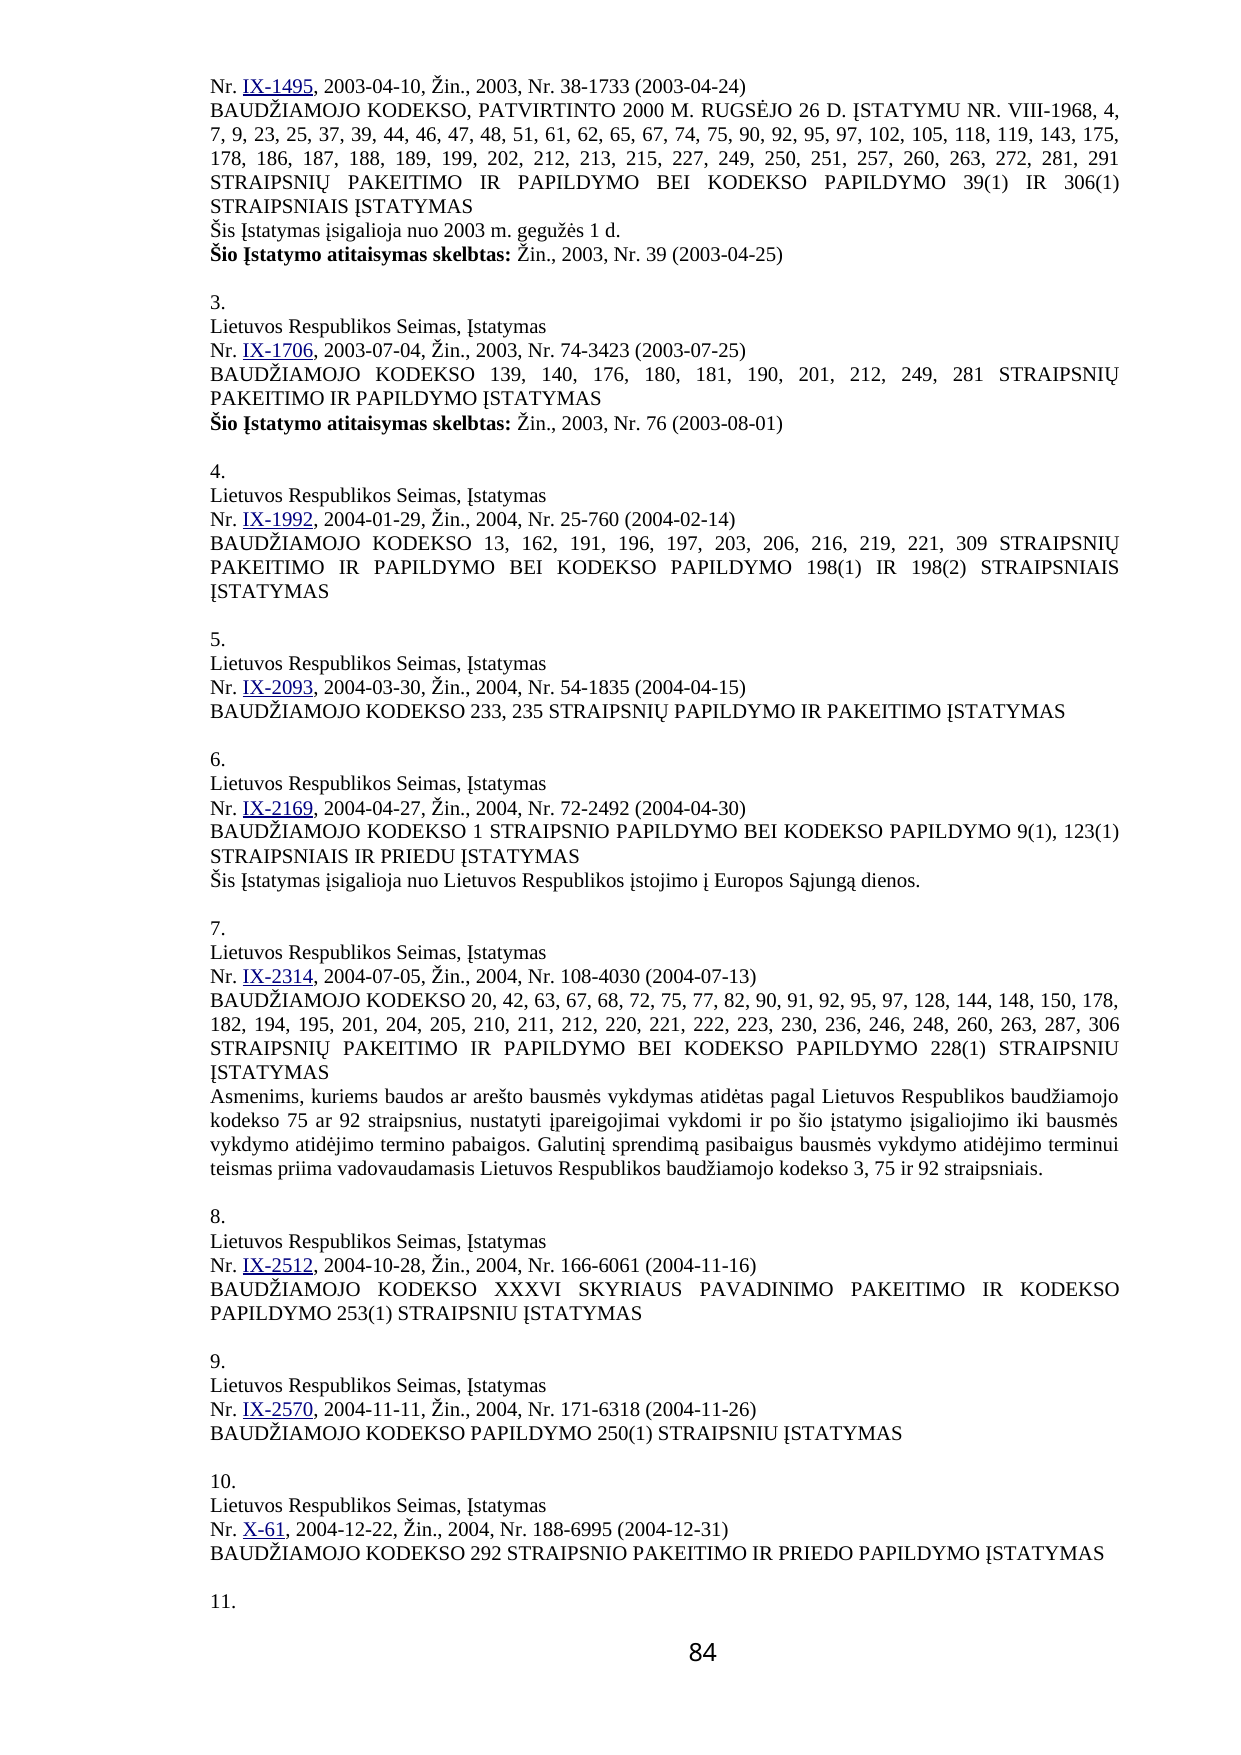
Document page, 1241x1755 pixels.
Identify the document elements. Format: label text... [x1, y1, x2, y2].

text Nr. IX-1706, 2003-07-04, Žin., 2003, Nr. 74-3423 (2003-07-25) [210, 338, 1120, 362]
text BAUDŽIAMOJO KODEKSO, PATVIRTINTO 2000 M. RUGSĖJO 26 D. ĮSTATYMU NR. VIII-1968, 4, 7, 9, 23, 25, 37, 39, 44, 46, 47, 48, 51, 61, 62, 65, 67, 74, 75, 90, 92, 95, 97, 102, 105, 118, 119, 143, 175, 178, 186, 187, 188, 189, 199, 202, 212, 213, 215, 227, 249, 250, 251, 257, 260, 263, 272, 281, 291 STRAIPSNIŲ PAKEITIMO IR PAPILDYMO BEI KODEKSO PAPILDYMO 39(1) IR 306(1) STRAIPSNIAIS ĮSTATYMAS [210, 98, 1120, 218]
text BAUDŽIAMOJO KODEKSO 233, 235 STRAIPSNIŲ PAPILDYMO IR PAKEITIMO ĮSTATYMAS [210, 699, 1120, 723]
text Šio Įstatymo atitaisymas skelbtas: Žin., 2003, Nr. 39 (2003-04-25) [210, 242, 1120, 266]
text 3. [210, 290, 1120, 314]
text Šis Įstatymas įsigalioja nuo 2003 m. gegužės 1 d. [210, 218, 1120, 242]
text 11. [210, 1589, 1120, 1613]
text Lietuvos Respublikos Seimas, Įstatymas [210, 483, 1120, 507]
text Nr. X-61, 2004-12-22, Žin., 2004, Nr. 188-6995 (2004-12-31) [210, 1517, 1120, 1541]
text 7. [210, 916, 1120, 940]
text Nr. IX-2512, 2004-10-28, Žin., 2004, Nr. 166-6061 (2004-11-16) [210, 1253, 1120, 1277]
text Lietuvos Respublikos Seimas, Įstatymas [210, 314, 1120, 338]
text 4. [210, 458, 1120, 483]
text 10. [210, 1469, 1120, 1493]
text Nr. IX-2093, 2004-03-30, Žin., 2004, Nr. 54-1835 (2004-04-15) [210, 675, 1120, 699]
text BAUDŽIAMOJO KODEKSO XXXVI SKYRIAUS PAVADINIMO PAKEITIMO IR KODEKSO PAPILDYMO 253(1) STRAIPSNIU ĮSTATYMAS [210, 1277, 1120, 1325]
text BAUDŽIAMOJO KODEKSO 139, 140, 176, 180, 181, 190, 201, 212, 249, 281 STRAIPSNIŲ PAKEITIMO IR PAPILDYMO ĮSTATYMAS [210, 362, 1120, 410]
text Lietuvos Respublikos Seimas, Įstatymas [210, 940, 1120, 964]
text Asmenims, kuriems baudos ar arešto bausmės vykdymas atidėtas pagal Lietuvos Respublikos baudžiamojo kodekso 75 ar 92 straipsnius, nustatyti įpareigojimai vykdomi ir po šio įstatymo įsigaliojimo iki bausmės vykdymo atidėjimo termino pabaigos. Galutinį sprendimą pasibaigus bausmės vykdymo atidėjimo terminui teismas priima vadovaudamasis Lietuvos Respublikos baudžiamojo kodekso 3, 75 ir 92 straipsniais. [210, 1084, 1120, 1180]
text BAUDŽIAMOJO KODEKSO 20, 42, 63, 67, 68, 72, 75, 77, 82, 90, 91, 92, 95, 97, 128, 144, 148, 150, 178, 182, 194, 195, 201, 204, 205, 210, 211, 212, 220, 221, 222, 223, 230, 236, 246, 248, 260, 263, 287, 306 STRAIPSNIŲ PAKEITIMO IR PAPILDYMO BEI KODEKSO PAPILDYMO 228(1) STRAIPSNIU ĮSTATYMAS [210, 988, 1120, 1084]
text BAUDŽIAMOJO KODEKSO 1 STRAIPSNIO PAPILDYMO BEI KODEKSO PAPILDYMO 9(1), 123(1) STRAIPSNIAIS IR PRIEDU ĮSTATYMAS [210, 819, 1120, 868]
text BAUDŽIAMOJO KODEKSO 292 STRAIPSNIO PAKEITIMO IR PRIEDO PAPILDYMO ĮSTATYMAS [210, 1541, 1120, 1565]
text Lietuvos Respublikos Seimas, Įstatymas [210, 1493, 1120, 1517]
text Šio Įstatymo atitaisymas skelbtas: Žin., 2003, Nr. 76 (2003-08-01) [210, 410, 1120, 434]
text Lietuvos Respublikos Seimas, Įstatymas [210, 1228, 1120, 1253]
text BAUDŽIAMOJO KODEKSO 13, 162, 191, 196, 197, 203, 206, 216, 219, 221, 309 STRAIPSNIŲ PAKEITIMO IR PAPILDYMO BEI KODEKSO PAPILDYMO 198(1) IR 198(2) STRAIPSNIAIS ĮSTATYMAS [210, 531, 1120, 603]
text 8. [210, 1204, 1120, 1228]
text 6. [210, 747, 1120, 771]
text BAUDŽIAMOJO KODEKSO PAPILDYMO 250(1) STRAIPSNIU ĮSTATYMAS [210, 1421, 1120, 1445]
text Nr. IX-2169, 2004-04-27, Žin., 2004, Nr. 72-2492 (2004-04-30) [210, 795, 1120, 819]
text Šis Įstatymas įsigalioja nuo Lietuvos Respublikos įstojimo į Europos Sąjungą dienos. [210, 868, 1120, 892]
text Nr. IX-2570, 2004-11-11, Žin., 2004, Nr. 171-6318 (2004-11-26) [210, 1397, 1120, 1421]
text Lietuvos Respublikos Seimas, Įstatymas [210, 651, 1120, 675]
text 5. [210, 627, 1120, 651]
text Lietuvos Respublikos Seimas, Įstatymas [210, 771, 1120, 795]
text Nr. IX-1992, 2004-01-29, Žin., 2004, Nr. 25-760 (2004-02-14) [210, 507, 1120, 531]
text Nr. IX-1495, 2003-04-10, Žin., 2003, Nr. 38-1733 (2003-04-24) [210, 73, 1120, 98]
text Nr. IX-2314, 2004-07-05, Žin., 2004, Nr. 108-4030 (2004-07-13) [210, 964, 1120, 988]
text 9. [210, 1349, 1120, 1373]
text Lietuvos Respublikos Seimas, Įstatymas [210, 1373, 1120, 1397]
